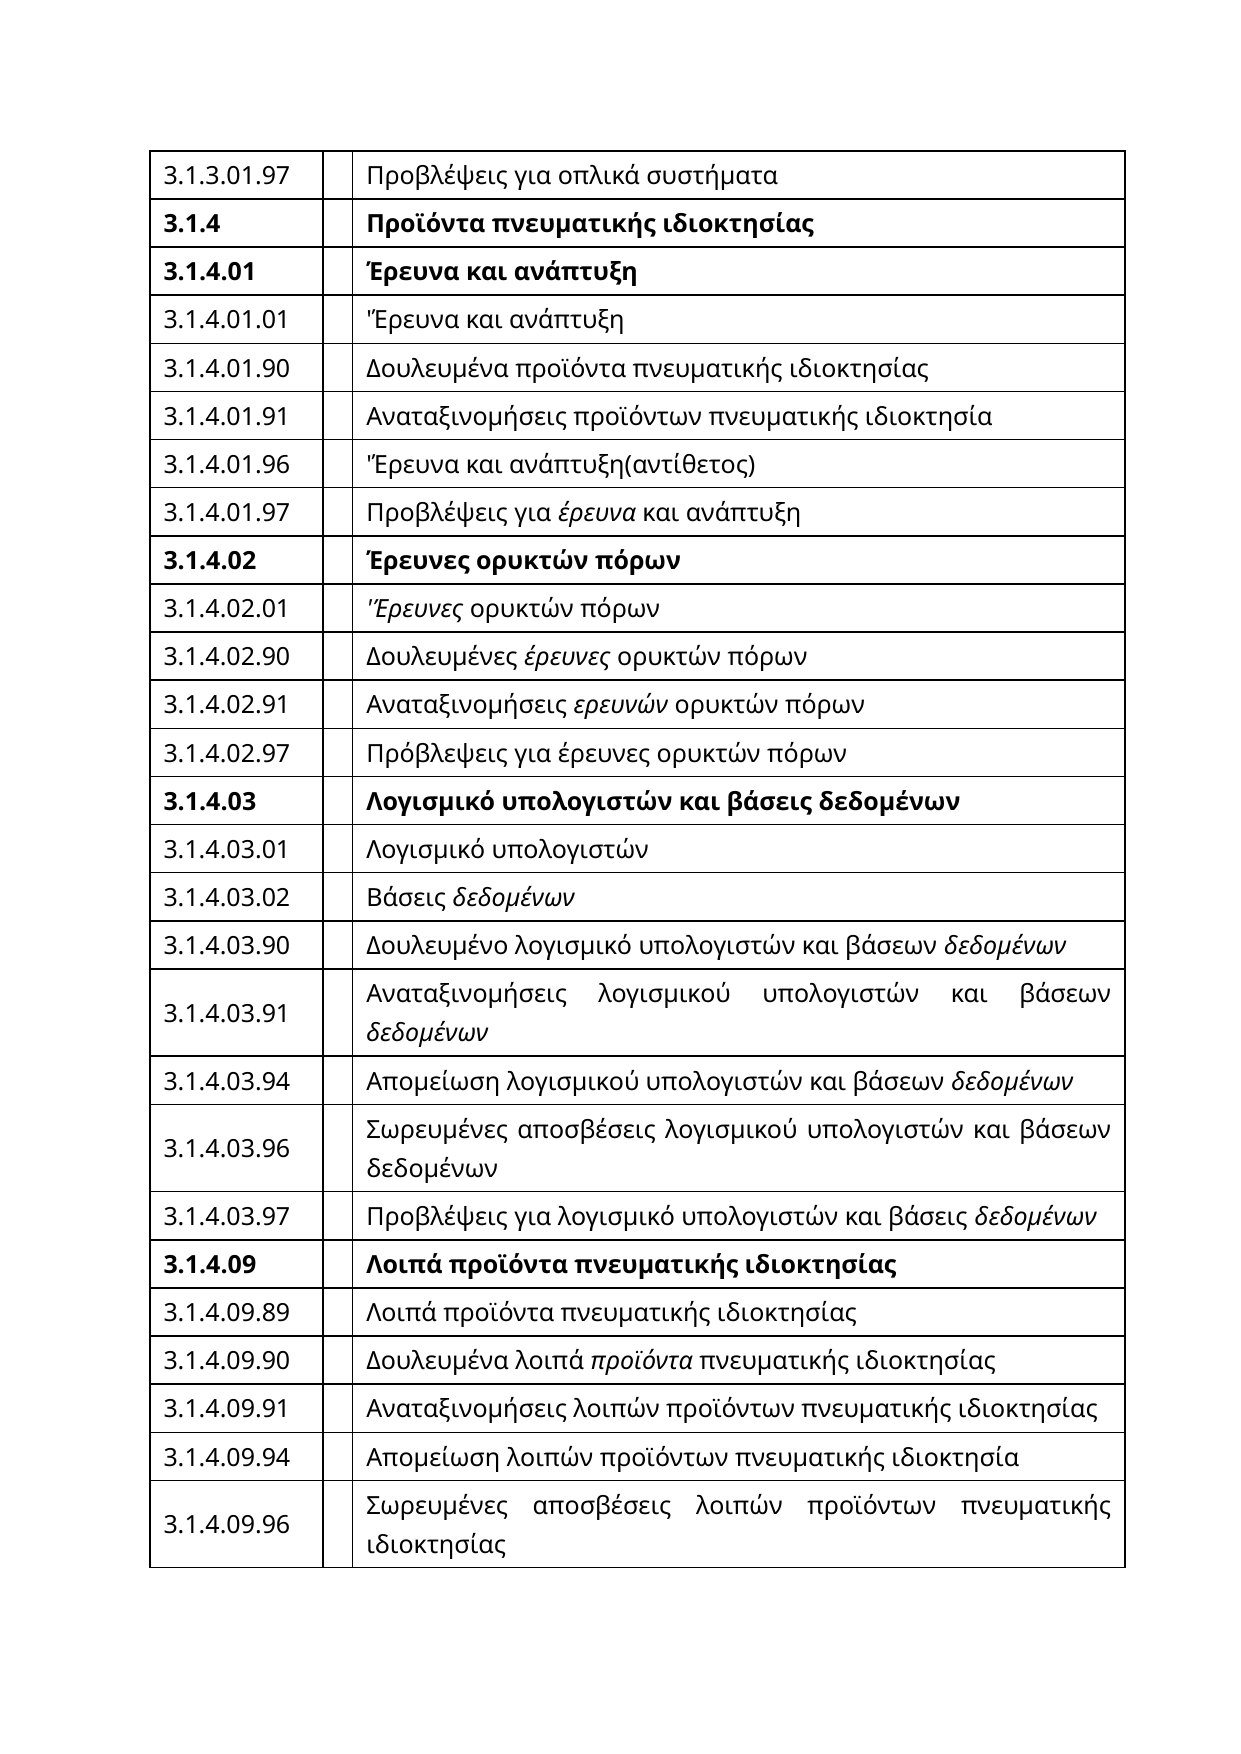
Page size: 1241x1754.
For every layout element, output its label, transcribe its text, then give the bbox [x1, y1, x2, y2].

table_cell [324, 200, 352, 246]
table_cell 3.1.4.03.02 [151, 873, 322, 920]
table_cell [324, 392, 352, 439]
table_cell 3.1.4.01.97 [151, 488, 322, 535]
table_cell Απομείωση λογισμικού υπολογιστών και βάσεων δεδομένων [353, 1057, 1124, 1103]
table_cell 3.1.4.03.01 [151, 825, 322, 872]
table_cell [324, 777, 352, 824]
table_cell 3.1.4.01 [151, 248, 322, 294]
table_cell [324, 825, 352, 872]
table_cell 3.1.4.01.01 [151, 296, 322, 342]
table_cell Δουλευμένες έρευνες ορυκτών πόρων [353, 633, 1124, 679]
table_cell Απομείωση λοιπών προϊόντων πνευματικής ιδιοκτησία [353, 1433, 1124, 1479]
table_cell [324, 1481, 352, 1567]
table_cell 3.1.4.09.96 [151, 1481, 322, 1567]
table_cell 3.1.4.03.97 [151, 1192, 322, 1239]
table_cell [324, 681, 352, 727]
table_cell [324, 152, 352, 198]
table_cell [324, 1192, 352, 1239]
table_cell 3.1.4.03 [151, 777, 322, 824]
table_cell Προβλέψεις για έρευνα και ανάπτυξη [353, 488, 1124, 535]
table_cell Λοιπά προϊόντα πνευματικής ιδιοκτησίας [353, 1289, 1124, 1335]
table_cell 3.1.4.03.90 [151, 922, 322, 968]
table_cell 3.1.4.01.96 [151, 440, 322, 487]
table_cell 3.1.4.02 [151, 537, 322, 583]
table_cell 3.1.3.01.97 [151, 152, 322, 198]
table_cell 3.1.4.03.94 [151, 1057, 322, 1103]
table_cell 3.1.4 [151, 200, 322, 246]
table_cell [324, 488, 352, 535]
table_cell Δουλευμένα λοιπά προϊόντα πνευματικής ιδιοκτησίας [353, 1337, 1124, 1383]
table_cell Αναταξινομήσεις λογισμικού υπολογιστών και βάσεων δεδομένων [353, 970, 1124, 1055]
table_cell 3.1.4.02.01 [151, 585, 322, 631]
table_cell Προβλέψεις για λογισμικό υπολογιστών και βάσεις δεδομένων [353, 1192, 1124, 1239]
table_cell [324, 1433, 352, 1479]
table_cell Πρόβλεψεις για έρευνες ορυκτών πόρων [353, 729, 1124, 776]
table_cell 3.1.4.03.96 [151, 1105, 322, 1191]
table_cell [324, 248, 352, 294]
table_cell 'Έρευνα και ανάπτυξη [353, 296, 1124, 342]
table_cell [324, 729, 352, 776]
table_cell [324, 585, 352, 631]
table_cell Αναταξινομήσεις προϊόντων πνευματικής ιδιοκτησία [353, 392, 1124, 439]
table_cell Αναταξινομήσεις ερευνών ορυκτών πόρων [353, 681, 1124, 727]
table_cell [324, 1057, 352, 1103]
table_cell [324, 344, 352, 391]
table_cell 3.1.4.02.90 [151, 633, 322, 679]
table_cell 3.1.4.01.91 [151, 392, 322, 439]
table_cell [324, 873, 352, 920]
table_cell Προϊόντα πνευματικής ιδιοκτησίας [353, 200, 1124, 246]
table_cell Λογισμικό υπολογιστών [353, 825, 1124, 872]
table_cell 3.1.4.09.94 [151, 1433, 322, 1479]
table_cell 3.1.4.09.91 [151, 1385, 322, 1431]
table_cell [324, 1337, 352, 1383]
table_cell [324, 1105, 352, 1191]
table_cell 'Έρευνες ορυκτών πόρων [353, 585, 1124, 631]
table_cell [324, 537, 352, 583]
table_cell [324, 1241, 352, 1287]
table_cell Λοιπά προϊόντα πνευματικής ιδιοκτησίας [353, 1241, 1124, 1287]
table_cell Αναταξινομήσεις λοιπών προϊόντων πνευματικής ιδιοκτησίας [353, 1385, 1124, 1431]
table_cell 'Έρευνα και ανάπτυξη(αντίθετος) [353, 440, 1124, 487]
table_cell [324, 970, 352, 1055]
table_cell Έρευνα και ανάπτυξη [353, 248, 1124, 294]
table_cell [324, 922, 352, 968]
table_cell Σωρευμένες αποσβέσεις λογισμικού υπολογιστών και βάσεων δεδομένων [353, 1105, 1124, 1191]
table_cell Σωρευμένες αποσβέσεις λοιπών προϊόντων πνευματικής ιδιοκτησίας [353, 1481, 1124, 1567]
table_cell 3.1.4.09.90 [151, 1337, 322, 1383]
table_cell Έρευνες ορυκτών πόρων [353, 537, 1124, 583]
table_cell Δουλευμένα προϊόντα πνευματικής ιδιοκτησίας [353, 344, 1124, 391]
table_cell Λογισμικό υπολογιστών και βάσεις δεδομένων [353, 777, 1124, 824]
table_cell 3.1.4.09 [151, 1241, 322, 1287]
table_cell 3.1.4.09.89 [151, 1289, 322, 1335]
table_cell [324, 296, 352, 342]
table_cell Δουλευμένο λογισμικό υπολογιστών και βάσεων δεδομένων [353, 922, 1124, 968]
table_cell 3.1.4.01.90 [151, 344, 322, 391]
table_cell Βάσεις δεδομένων [353, 873, 1124, 920]
table_cell 3.1.4.03.91 [151, 970, 322, 1055]
table_cell 3.1.4.02.91 [151, 681, 322, 727]
table_cell [324, 440, 352, 487]
table_cell 3.1.4.02.97 [151, 729, 322, 776]
table_cell [324, 633, 352, 679]
table_cell [324, 1289, 352, 1335]
table_cell [324, 1385, 352, 1431]
table_cell Προβλέψεις για οπλικά συστήματα [353, 152, 1124, 198]
